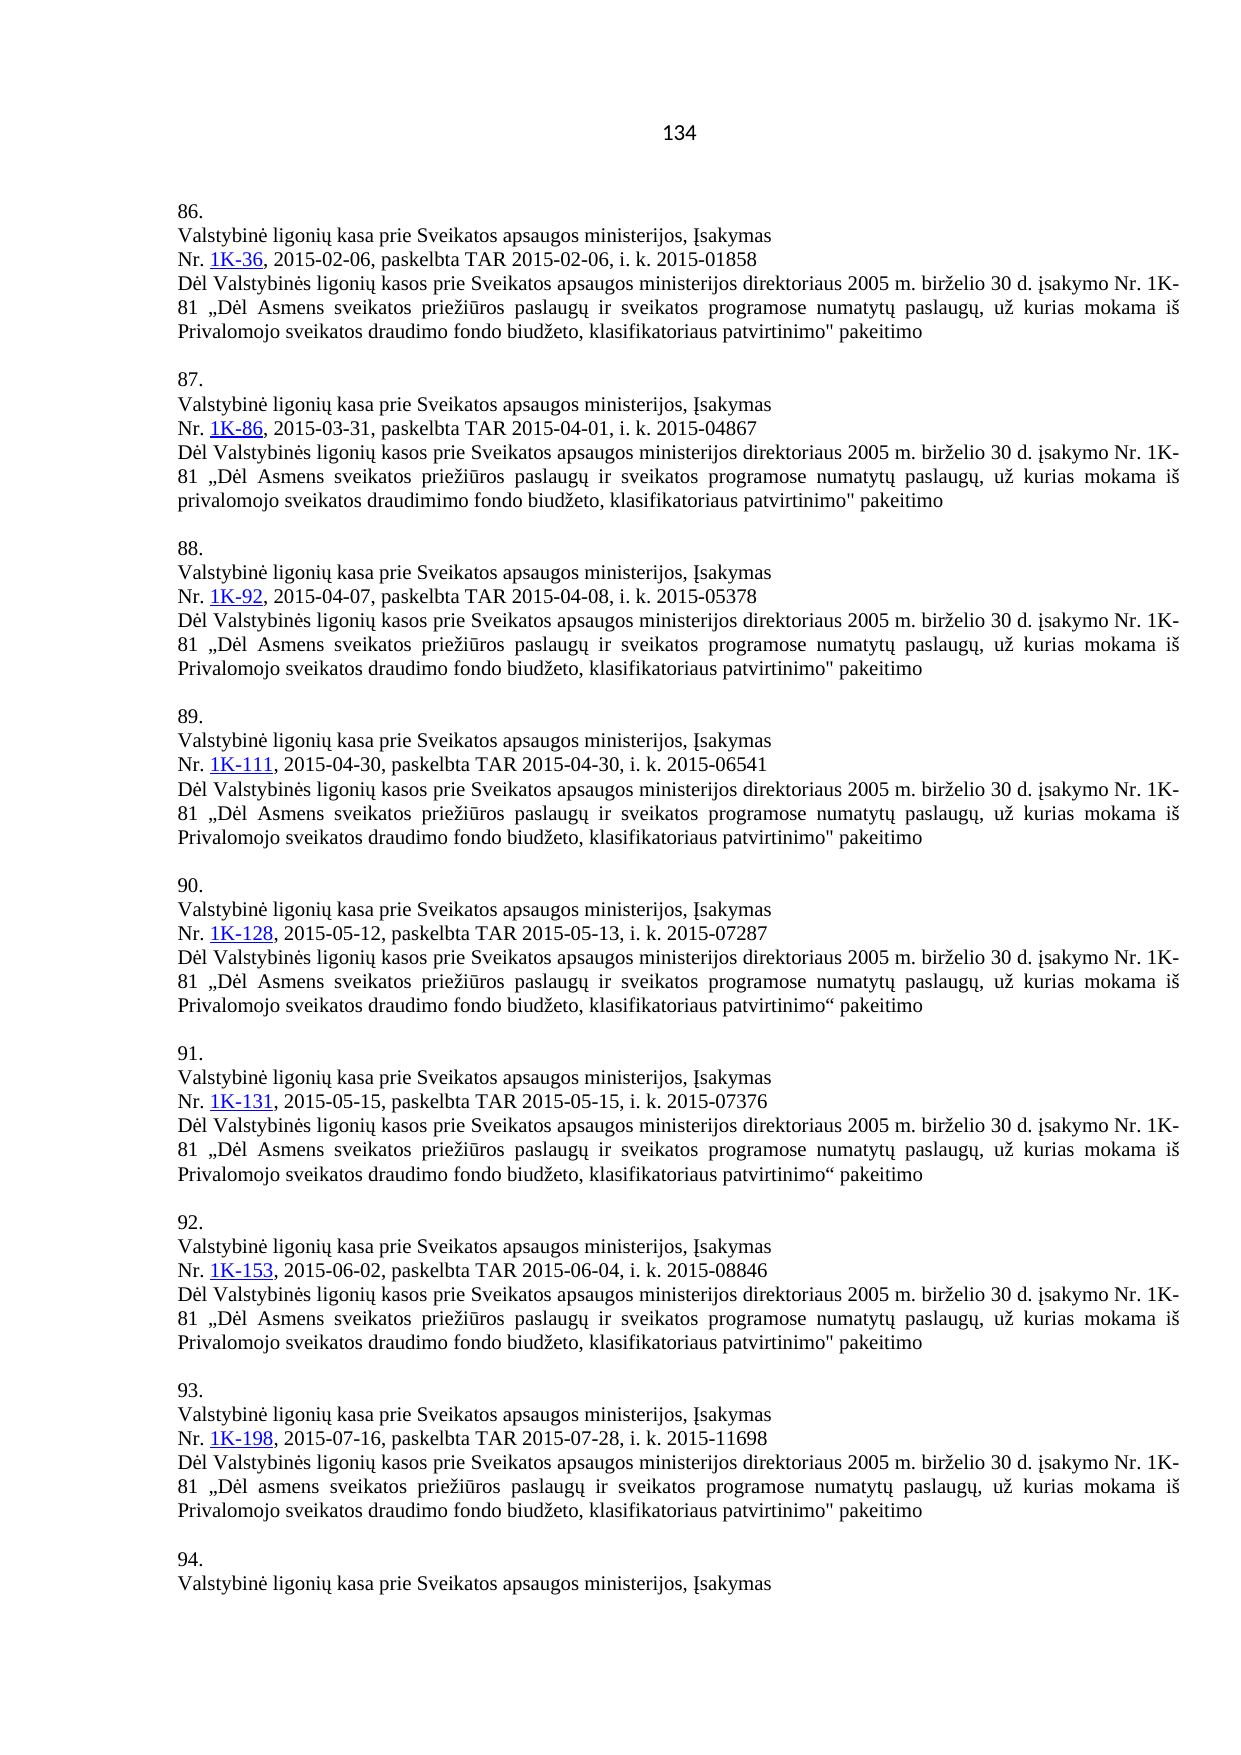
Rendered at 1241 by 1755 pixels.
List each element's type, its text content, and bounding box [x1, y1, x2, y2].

text Nr. 1K-86, 2015-03-31, paskelbta TAR 2015-04-01, i. k. 2015-04867 [177, 416, 1181, 439]
text Valstybinė ligonių kasa prie Sveikatos apsaugos ministerijos, Įsakymas [177, 1065, 1181, 1089]
text 86. [177, 199, 1181, 223]
text Nr. 1K-128, 2015-05-12, paskelbta TAR 2015-05-13, i. k. 2015-07287 [177, 921, 1181, 945]
text Dėl Valstybinės ligonių kasos prie Sveikatos apsaugos ministerijos direktoriaus 2005 m. birželio 30 d. įsakymo Nr. 1K-81 „Dėl Asmens sveikatos priežiūros paslaugų ir sveikatos programose numatytų paslaugų, už kurias mokama iš Privalomojo sveikatos draudimo fondo biudžeto, klasifikatoriaus patvirtinimo" pakeitimo [177, 608, 1181, 680]
text Dėl Valstybinės ligonių kasos prie Sveikatos apsaugos ministerijos direktoriaus 2005 m. birželio 30 d. įsakymo Nr. 1K-81 „Dėl Asmens sveikatos priežiūros paslaugų ir sveikatos programose numatytų paslaugų, už kurias mokama iš Privalomojo sveikatos draudimo fondo biudžeto, klasifikatoriaus patvirtinimo“ pakeitimo [177, 1113, 1181, 1186]
text Valstybinė ligonių kasa prie Sveikatos apsaugos ministerijos, Įsakymas [177, 1234, 1181, 1258]
text 91. [177, 1041, 1181, 1065]
text Dėl Valstybinės ligonių kasos prie Sveikatos apsaugos ministerijos direktoriaus 2005 m. birželio 30 d. įsakymo Nr. 1K-81 „Dėl Asmens sveikatos priežiūros paslaugų ir sveikatos programose numatytų paslaugų, už kurias mokama iš privalomojo sveikatos draudimimo fondo biudžeto, klasifikatoriaus patvirtinimo" pakeitimo [177, 439, 1181, 512]
text 87. [177, 367, 1181, 391]
text Valstybinė ligonių kasa prie Sveikatos apsaugos ministerijos, Įsakymas [177, 391, 1181, 416]
text 93. [177, 1378, 1181, 1402]
text Valstybinė ligonių kasa prie Sveikatos apsaugos ministerijos, Įsakymas [177, 1571, 1181, 1594]
text Valstybinė ligonių kasa prie Sveikatos apsaugos ministerijos, Įsakymas [177, 223, 1181, 247]
text Nr. 1K-153, 2015-06-02, paskelbta TAR 2015-06-04, i. k. 2015-08846 [177, 1258, 1181, 1282]
text 92. [177, 1209, 1181, 1234]
text Nr. 1K-198, 2015-07-16, paskelbta TAR 2015-07-28, i. k. 2015-11698 [177, 1426, 1181, 1450]
text 94. [177, 1546, 1181, 1571]
text 88. [177, 536, 1181, 560]
text Nr. 1K-131, 2015-05-15, paskelbta TAR 2015-05-15, i. k. 2015-07376 [177, 1089, 1181, 1113]
text 90. [177, 873, 1181, 897]
text Nr. 1K-92, 2015-04-07, paskelbta TAR 2015-04-08, i. k. 2015-05378 [177, 584, 1181, 608]
text Nr. 1K-111, 2015-04-30, paskelbta TAR 2015-04-30, i. k. 2015-06541 [177, 752, 1181, 776]
text 89. [177, 704, 1181, 728]
text Dėl Valstybinės ligonių kasos prie Sveikatos apsaugos ministerijos direktoriaus 2005 m. birželio 30 d. įsakymo Nr. 1K-81 „Dėl asmens sveikatos priežiūros paslaugų ir sveikatos programose numatytų paslaugų, už kurias mokama iš Privalomojo sveikatos draudimo fondo biudžeto, klasifikatoriaus patvirtinimo" pakeitimo [177, 1450, 1181, 1522]
text Dėl Valstybinės ligonių kasos prie Sveikatos apsaugos ministerijos direktoriaus 2005 m. birželio 30 d. įsakymo Nr. 1K-81 „Dėl Asmens sveikatos priežiūros paslaugų ir sveikatos programose numatytų paslaugų, už kurias mokama iš Privalomojo sveikatos draudimo fondo biudžeto, klasifikatoriaus patvirtinimo" pakeitimo [177, 1282, 1181, 1354]
text Nr. 1K-36, 2015-02-06, paskelbta TAR 2015-02-06, i. k. 2015-01858 [177, 247, 1181, 271]
text Valstybinė ligonių kasa prie Sveikatos apsaugos ministerijos, Įsakymas [177, 897, 1181, 921]
text Valstybinė ligonių kasa prie Sveikatos apsaugos ministerijos, Įsakymas [177, 560, 1181, 584]
text Dėl Valstybinės ligonių kasos prie Sveikatos apsaugos ministerijos direktoriaus 2005 m. birželio 30 d. įsakymo Nr. 1K-81 „Dėl Asmens sveikatos priežiūros paslaugų ir sveikatos programose numatytų paslaugų, už kurias mokama iš Privalomojo sveikatos draudimo fondo biudžeto, klasifikatoriaus patvirtinimo" pakeitimo [177, 776, 1181, 849]
text Dėl Valstybinės ligonių kasos prie Sveikatos apsaugos ministerijos direktoriaus 2005 m. birželio 30 d. įsakymo Nr. 1K-81 „Dėl Asmens sveikatos priežiūros paslaugų ir sveikatos programose numatytų paslaugų, už kurias mokama iš Privalomojo sveikatos draudimo fondo biudžeto, klasifikatoriaus patvirtinimo" pakeitimo [177, 271, 1181, 343]
text Valstybinė ligonių kasa prie Sveikatos apsaugos ministerijos, Įsakymas [177, 728, 1181, 752]
text Valstybinė ligonių kasa prie Sveikatos apsaugos ministerijos, Įsakymas [177, 1402, 1181, 1426]
text Dėl Valstybinės ligonių kasos prie Sveikatos apsaugos ministerijos direktoriaus 2005 m. birželio 30 d. įsakymo Nr. 1K-81 „Dėl Asmens sveikatos priežiūros paslaugų ir sveikatos programose numatytų paslaugų, už kurias mokama iš Privalomojo sveikatos draudimo fondo biudžeto, klasifikatoriaus patvirtinimo“ pakeitimo [177, 945, 1181, 1017]
